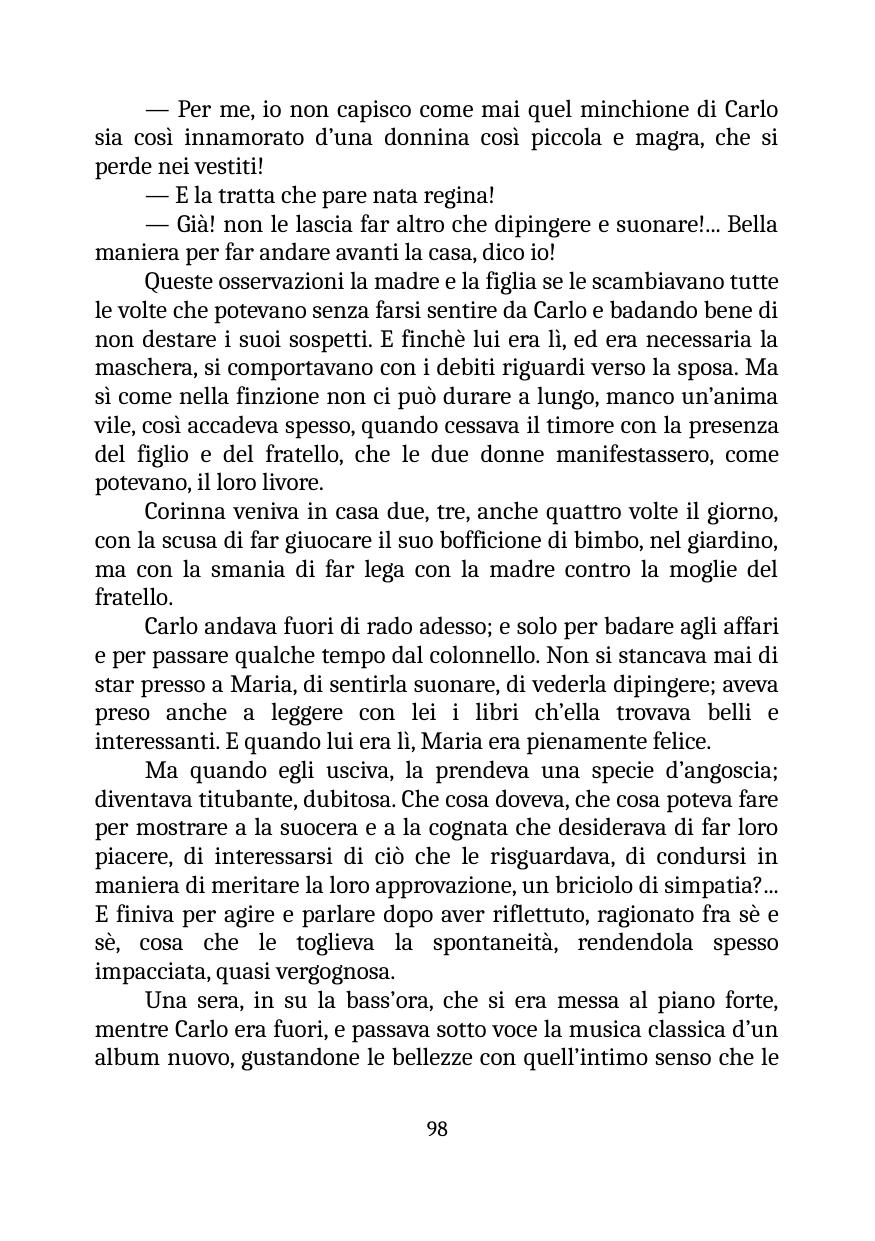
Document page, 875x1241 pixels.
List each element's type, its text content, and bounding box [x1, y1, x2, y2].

text Ma quando egli usciva, la prendeva una specie d’angoscia; diventava titubante, dubitosa. Che cosa doveva, che cosa poteva fare per mostrare a la suocera e a la cognata che desiderava di far loro piacere, di interessarsi di ciò che le risguardava, di condursi in maniera di meritare la loro approvazione, un briciolo di simpatia?... E finiva per agire e parlare dopo aver riflettuto, ragionato fra sè e sè, cosa che le toglieva la spontaneità, rendendola spesso impacciata, quasi vergognosa. [94, 756, 779, 986]
text — Per me, io non capisco come mai quel minchione di Carlo sia così innamorato d’una donnina così piccola e magra, che si perde nei vestiti! [94, 94, 779, 181]
text Una sera, in su la bass’ora, che si era messa al piano forte, mentre Carlo era fuori, e passava sotto voce la musica classica d’un album nuovo, gustandone le bellezze con quell’intimo senso che le [94, 986, 779, 1072]
text — Già! non le lascia far altro che dipingere e suonare!... Bella maniera per far andare avanti la casa, dico io! [94, 209, 779, 267]
text Queste osservazioni la madre e la figlia se le scambiavano tutte le volte che potevano senza farsi sentire da Carlo e badando bene di non destare i suoi sospetti. E finchè lui era lì, ed era necessaria la maschera, si comportavano con i debiti riguardi verso la sposa. Ma sì come nella finzione non ci può durare a lungo, manco un’anima vile, così accadeva spesso, quando cessava il timore con la presenza del figlio e del fratello, che le due donne manifestassero, come potevano, il loro livore. [94, 267, 779, 497]
text Corinna veniva in casa due, tre, anche quattro volte il giorno, con la scusa di far giuocare il suo bofficione di bimbo, nel giardino, ma con la smania di far lega con la madre contro la moglie del fratello. [94, 497, 779, 612]
text Carlo andava fuori di rado adesso; e solo per badare agli affari e per passare qualche tempo dal colonnello. Non si stancava mai di star presso a Maria, di sentirla suonare, di vederla dipingere; aveva preso anche a leggere con lei i libri ch’ella trovava belli e interessanti. E quando lui era lì, Maria era pienamente felice. [94, 612, 779, 756]
text — E la tratta che pare nata regina! [94, 181, 779, 209]
